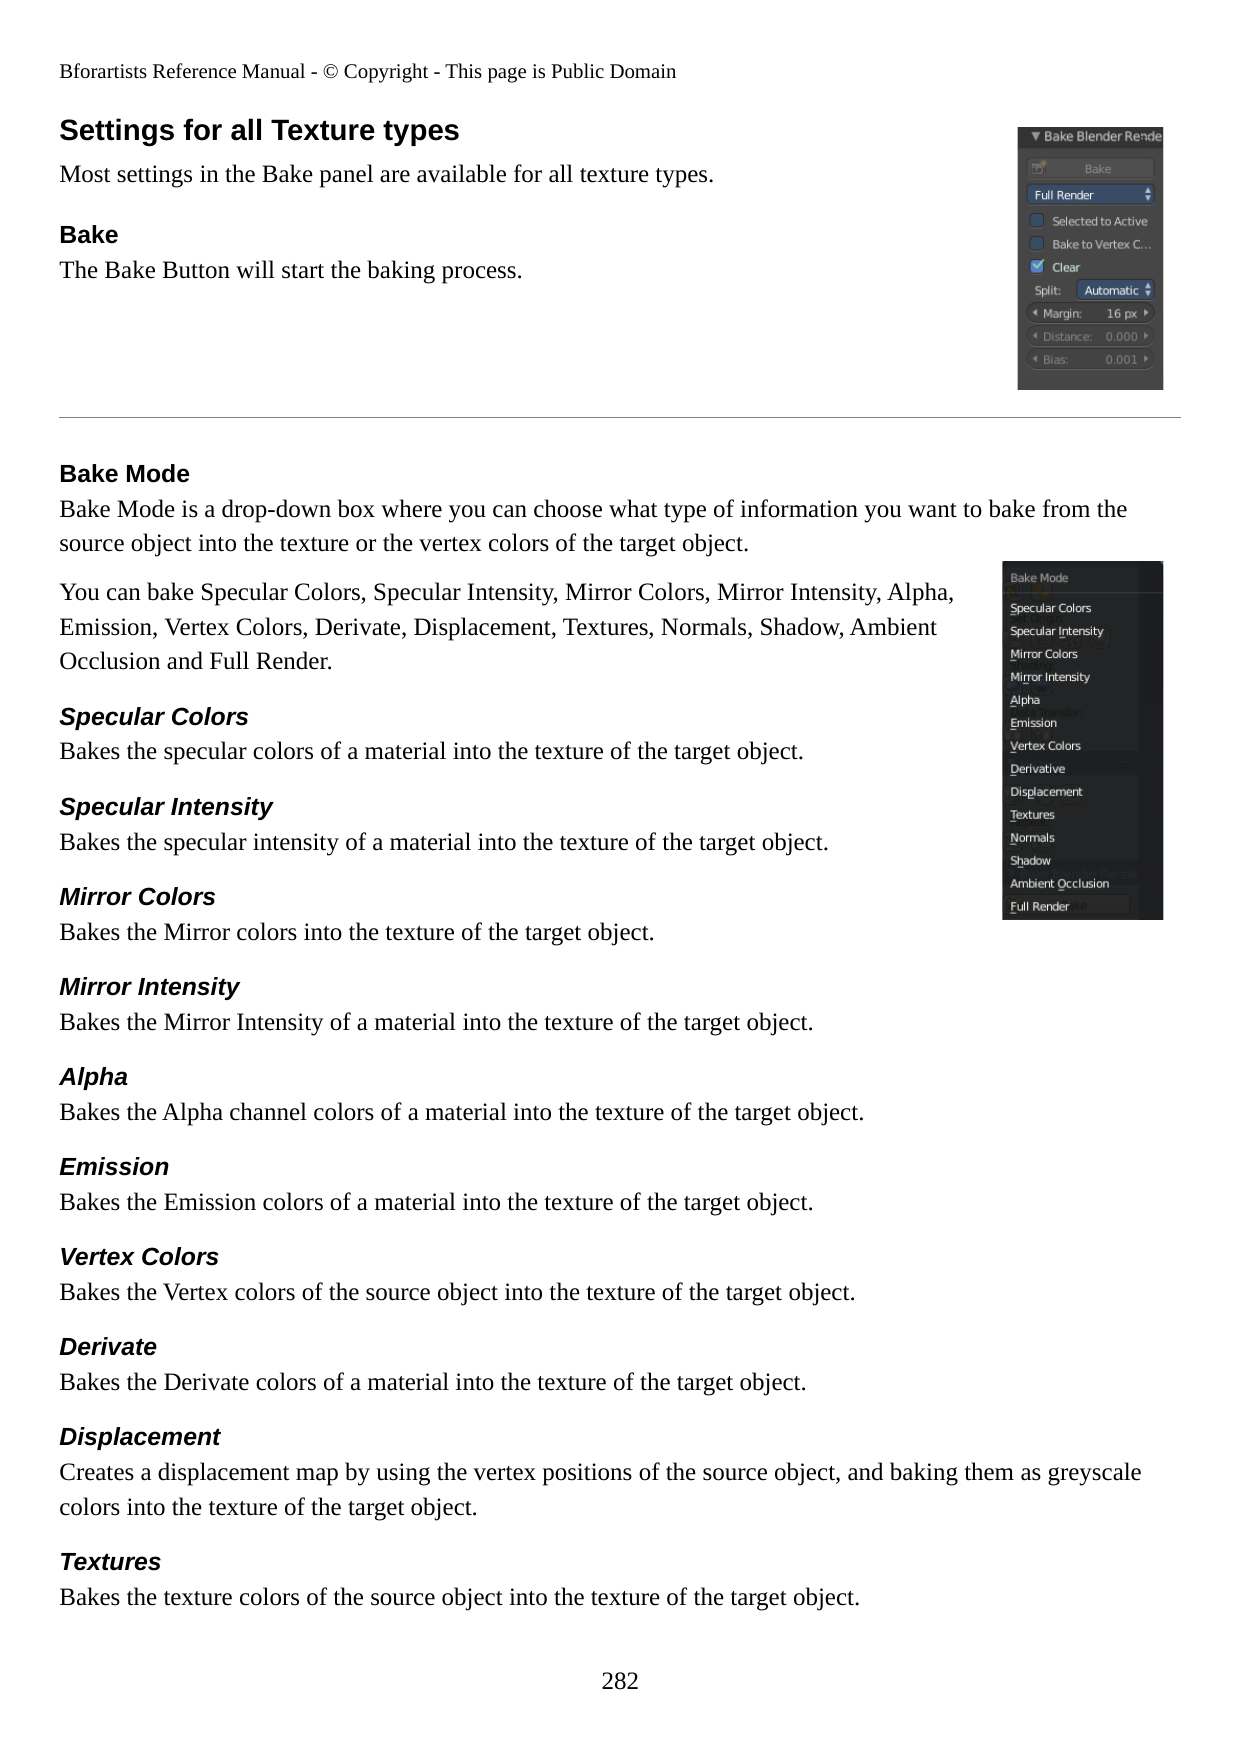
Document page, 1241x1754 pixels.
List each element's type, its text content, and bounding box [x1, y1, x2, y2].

subtitle Bake [59, 220, 1017, 249]
text Bakes the Mirror Intensity of a material into the texture of the target object. [59, 1007, 1181, 1036]
subtitle Emission [59, 1152, 1181, 1181]
subtitle [1164, 792, 1181, 820]
subtitle Mirror Colors [59, 882, 1002, 910]
subtitle Derivate [59, 1332, 1181, 1361]
subtitle [1164, 220, 1181, 249]
text Bakes the specular intensity of a material into the texture of the target object. [59, 827, 1002, 855]
text Bakes the Alpha channel colors of a material into the texture of the target object. [59, 1097, 1181, 1126]
text Bakes the Derivate colors of a material into the texture of the target object. [59, 1367, 1181, 1396]
text Creates a displacement map by using the vertex positions of the source object, and baking them as greyscale colors into the texture of the target object. [59, 1457, 1181, 1521]
text Bakes the specular colors of a material into the texture of the target object. [59, 736, 1002, 765]
subtitle Alpha [59, 1062, 1181, 1091]
text The Bake Button will start the baking process. [59, 255, 1017, 284]
subtitle Mirror Intensity [59, 972, 1181, 1001]
subtitle [1164, 882, 1181, 910]
subtitle [1164, 702, 1181, 730]
subtitle Settings for all Texture types [59, 113, 1181, 146]
text Bakes the texture colors of the source object into the texture of the target object. [59, 1582, 1181, 1611]
text Most settings in the Bake panel are available for all texture types. [59, 159, 1017, 188]
subtitle Displacement [59, 1422, 1181, 1451]
picture [1017, 127, 1164, 390]
picture [1002, 561, 1164, 920]
subtitle Vertex Colors [59, 1242, 1181, 1271]
text Bake Mode is a drop-down box where you can choose what type of information you want to bake from the source object into the texture or the vertex colors of the target object. [59, 494, 1181, 557]
text Bakes the Mirror colors into the texture of the target object. [59, 917, 1181, 945]
text You can bake Specular Colors, Specular Intensity, Mirror Colors, Mirror Intensity, Alpha, Emission, Vertex Colors, Derivate, Displacement, Textures, Normals, Shadow, Ambient Occlusion and Full Render. [59, 577, 1002, 675]
subtitle Textures [59, 1547, 1181, 1576]
subtitle Bake Mode [59, 459, 1181, 488]
subtitle Specular Colors [59, 702, 1002, 730]
text Bakes the Emission colors of a material into the texture of the target object. [59, 1187, 1181, 1216]
text Bakes the Vertex colors of the source object into the texture of the target object. [59, 1277, 1181, 1306]
subtitle Specular Intensity [59, 792, 1002, 820]
